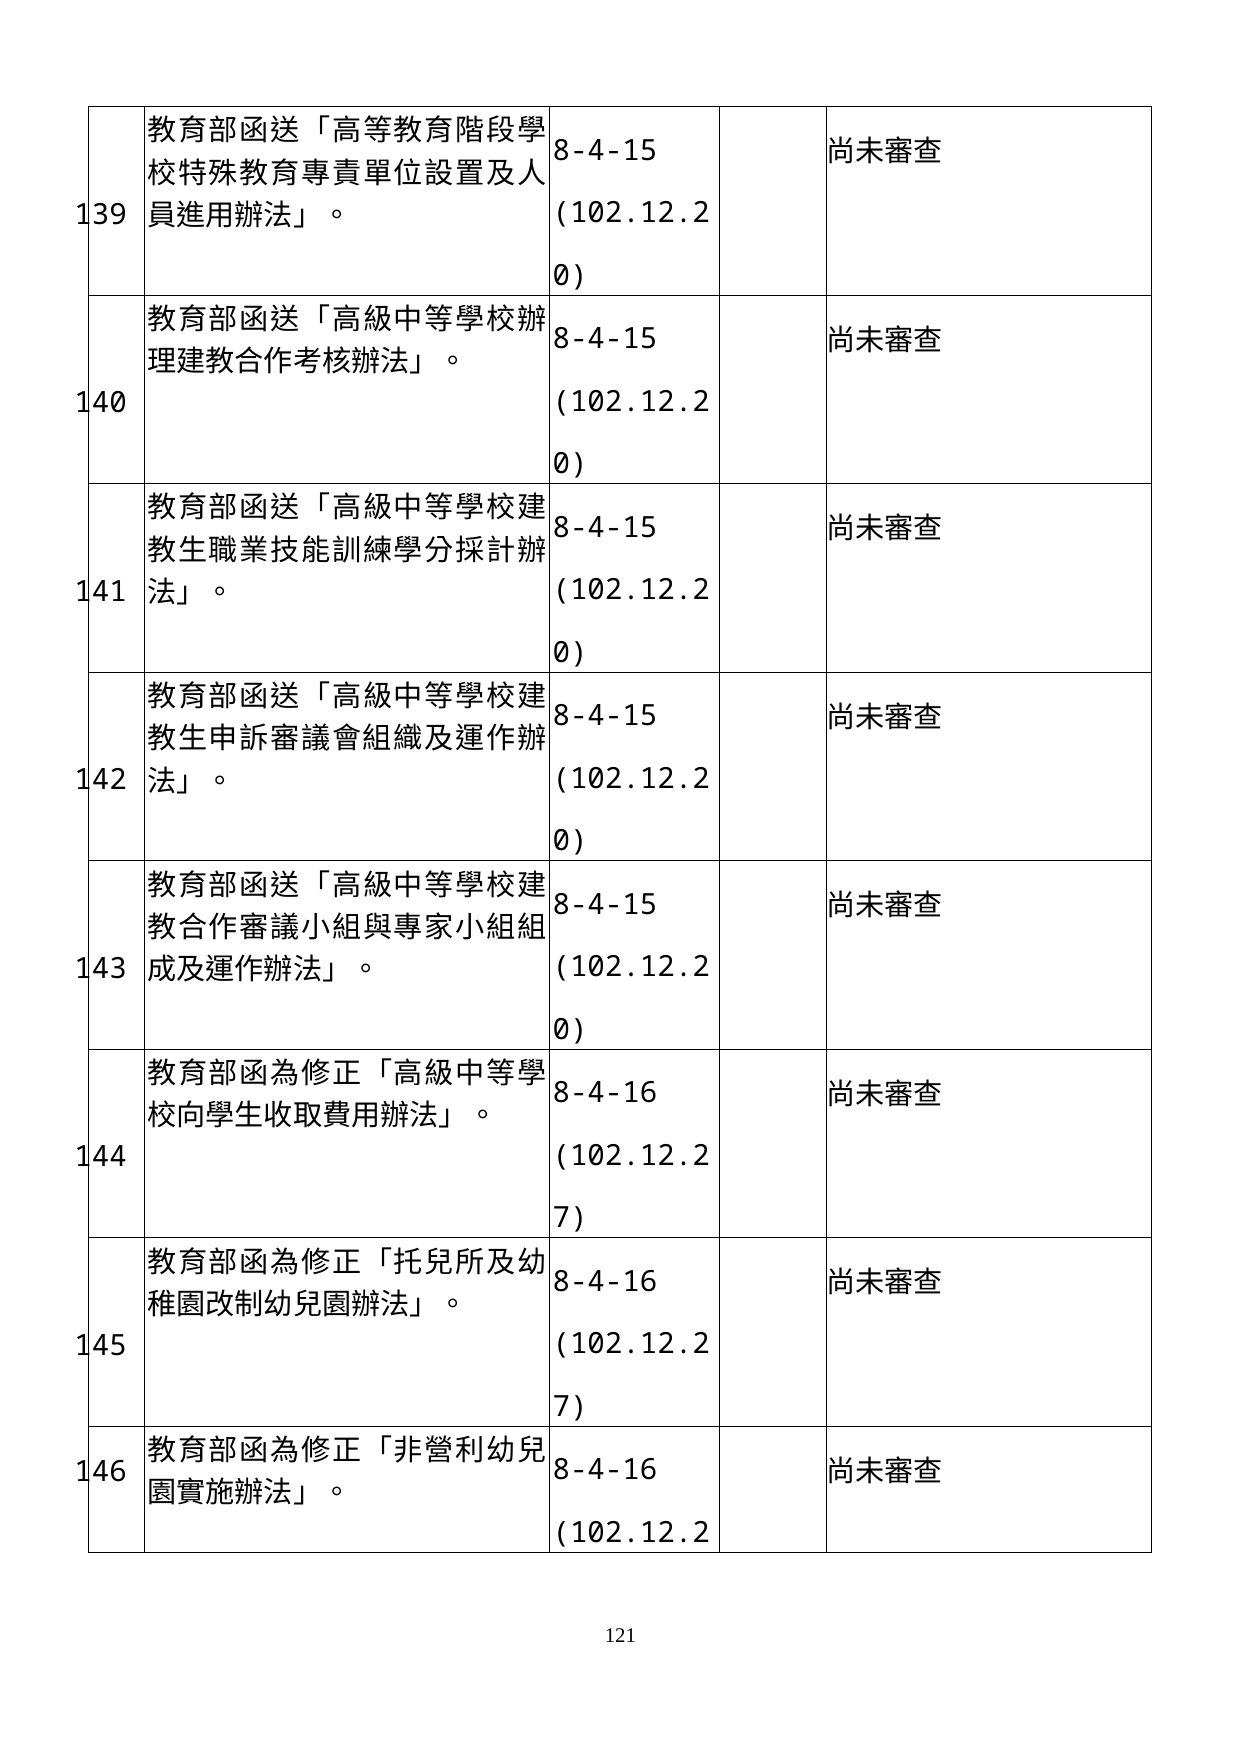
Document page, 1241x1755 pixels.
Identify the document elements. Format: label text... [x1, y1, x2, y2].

table_cell 8-4-16 (102.12.27) [550, 1050, 719, 1237]
table_cell [720, 484, 826, 672]
table_cell 尚未審查 [827, 484, 1151, 672]
table_cell 教育部函送「高級中等學校辦理建教合作考核辦法」。 [145, 296, 549, 483]
table_cell 教育部函送「高級中等學校建教生申訴審議會組織及運作辦法」。 [145, 673, 549, 860]
table_cell [89, 484, 144, 672]
table_cell [89, 673, 144, 860]
table_cell [89, 107, 144, 294]
table_cell 教育部函送「高等教育階段學校特殊教育專責單位設置及人員進用辦法」。 [145, 107, 549, 294]
table_cell [89, 1050, 144, 1237]
table_cell 8-4-15 (102.12.20) [550, 861, 719, 1049]
table_cell 尚未審查 [827, 861, 1151, 1049]
table_cell 8-4-15 (102.12.20) [550, 673, 719, 860]
table_cell [89, 861, 144, 1049]
table_cell 教育部函送「高級中等學校建教生職業技能訓練學分採計辦法」。 [145, 484, 549, 672]
table_cell 8-4-15 (102.12.20) [550, 484, 719, 672]
table_cell 尚未審查 [827, 1238, 1151, 1426]
table_cell [89, 1427, 144, 1552]
table_cell [720, 1427, 826, 1552]
table_cell [720, 107, 826, 294]
table_cell 教育部函為修正「托兒所及幼稚園改制幼兒園辦法」。 [145, 1238, 549, 1426]
table_cell 尚未審查 [827, 107, 1151, 294]
table_cell 尚未審查 [827, 1427, 1151, 1552]
table_cell 尚未審查 [827, 1050, 1151, 1237]
table_cell 教育部函為修正「非營利幼兒園實施辦法」。 [145, 1427, 549, 1552]
table_cell [720, 861, 826, 1049]
table_cell [89, 1238, 144, 1426]
table_cell [720, 673, 826, 860]
table_cell 8-4-15 (102.12.20) [550, 296, 719, 483]
table_cell [720, 1050, 826, 1237]
table_cell [720, 296, 826, 483]
table_cell 8-4-15 (102.12.20) [550, 107, 719, 294]
table_cell 8-4-16 (102.12.2 [550, 1427, 719, 1552]
table_cell 8-4-16 (102.12.27) [550, 1238, 719, 1426]
table_cell 尚未審查 [827, 296, 1151, 483]
table_cell [89, 296, 144, 483]
table_cell 教育部函為修正「高級中等學校向學生收取費用辦法」。 [145, 1050, 549, 1237]
table_cell [720, 1238, 826, 1426]
table_cell 教育部函送「高級中等學校建教合作審議小組與專家小組組成及運作辦法」。 [145, 861, 549, 1049]
table_cell 尚未審查 [827, 673, 1151, 860]
